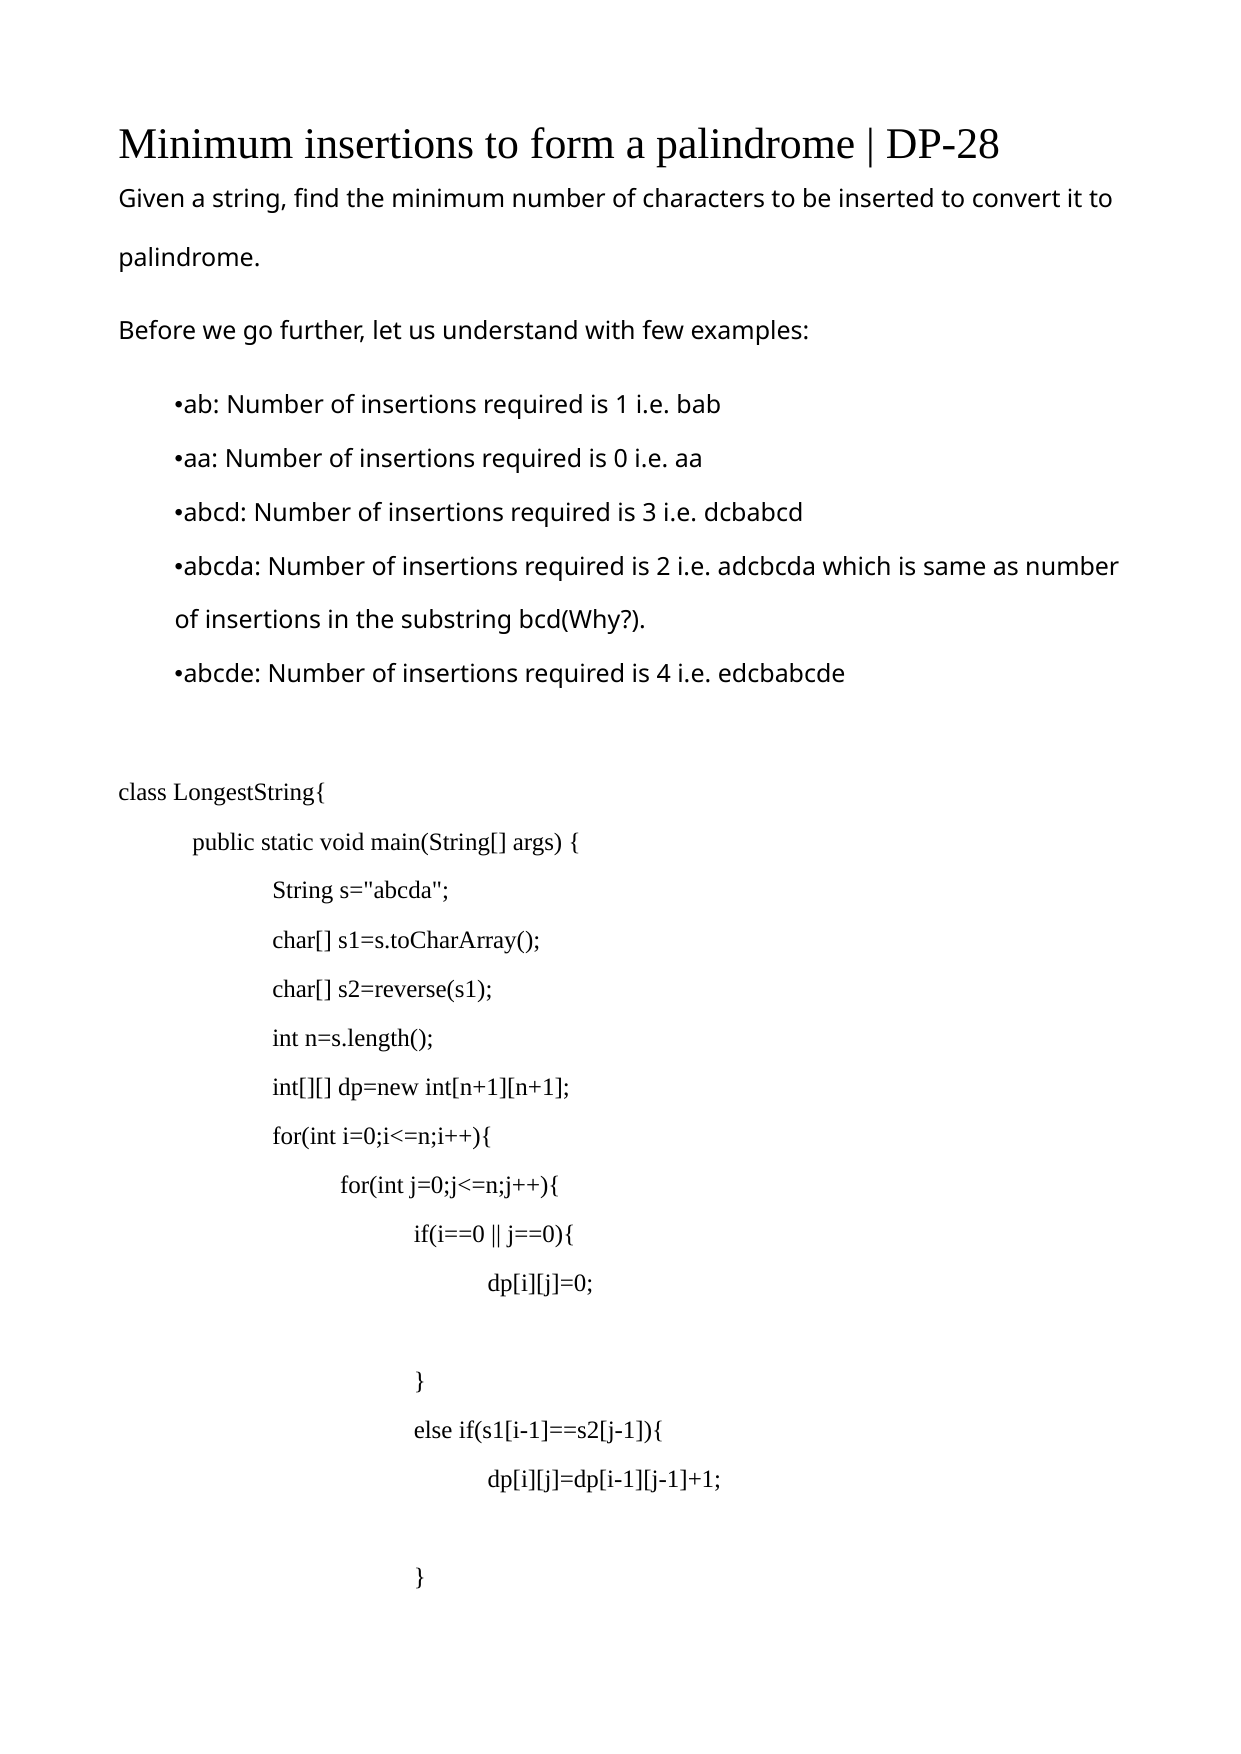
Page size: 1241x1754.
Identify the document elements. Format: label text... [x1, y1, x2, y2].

text int n=s.length(); [118, 1023, 1122, 1052]
text dp[i][j]=0; [118, 1268, 1122, 1297]
text public static void main(String[] args) { [118, 827, 1122, 855]
text else if(s1[i-1]==s2[j-1]){ [118, 1415, 1122, 1444]
text String s="abcda"; [118, 876, 1122, 904]
list ab: Number of insertions required is 1 i.e. bab [174, 387, 1122, 421]
text char[] s1=s.toCharArray(); [118, 925, 1122, 953]
text Given a string, find the minimum number of characters to be inserted to convert it to palindrome. [118, 181, 1122, 273]
text for(int i=0;i<=n;i++){ [118, 1121, 1122, 1150]
text } [118, 1562, 1122, 1591]
subtitle Minimum insertions to form a palindrome | DP-28 [118, 118, 1122, 168]
list aa: Number of insertions required is 0 i.e. aa [174, 441, 1122, 475]
text if(i==0 || j==0){ [118, 1219, 1122, 1248]
list abcda: Number of insertions required is 2 i.e. adcbcda which is same as number of insertions in the substring bcd(Why?). [174, 548, 1122, 636]
text dp[i][j]=dp[i-1][j-1]+1; [118, 1464, 1122, 1493]
list abcd: Number of insertions required is 3 i.e. dcbabcd [174, 494, 1122, 528]
text Before we go further, let us understand with few examples: [118, 313, 1122, 347]
list abcde: Number of insertions required is 4 i.e. edcbabcde [174, 656, 1122, 690]
text class LongestString{ [118, 777, 1122, 806]
text char[] s2=reverse(s1); [118, 974, 1122, 1002]
text int[][] dp=new int[n+1][n+1]; [118, 1072, 1122, 1101]
text for(int j=0;j<=n;j++){ [118, 1170, 1122, 1199]
text } [118, 1366, 1122, 1395]
